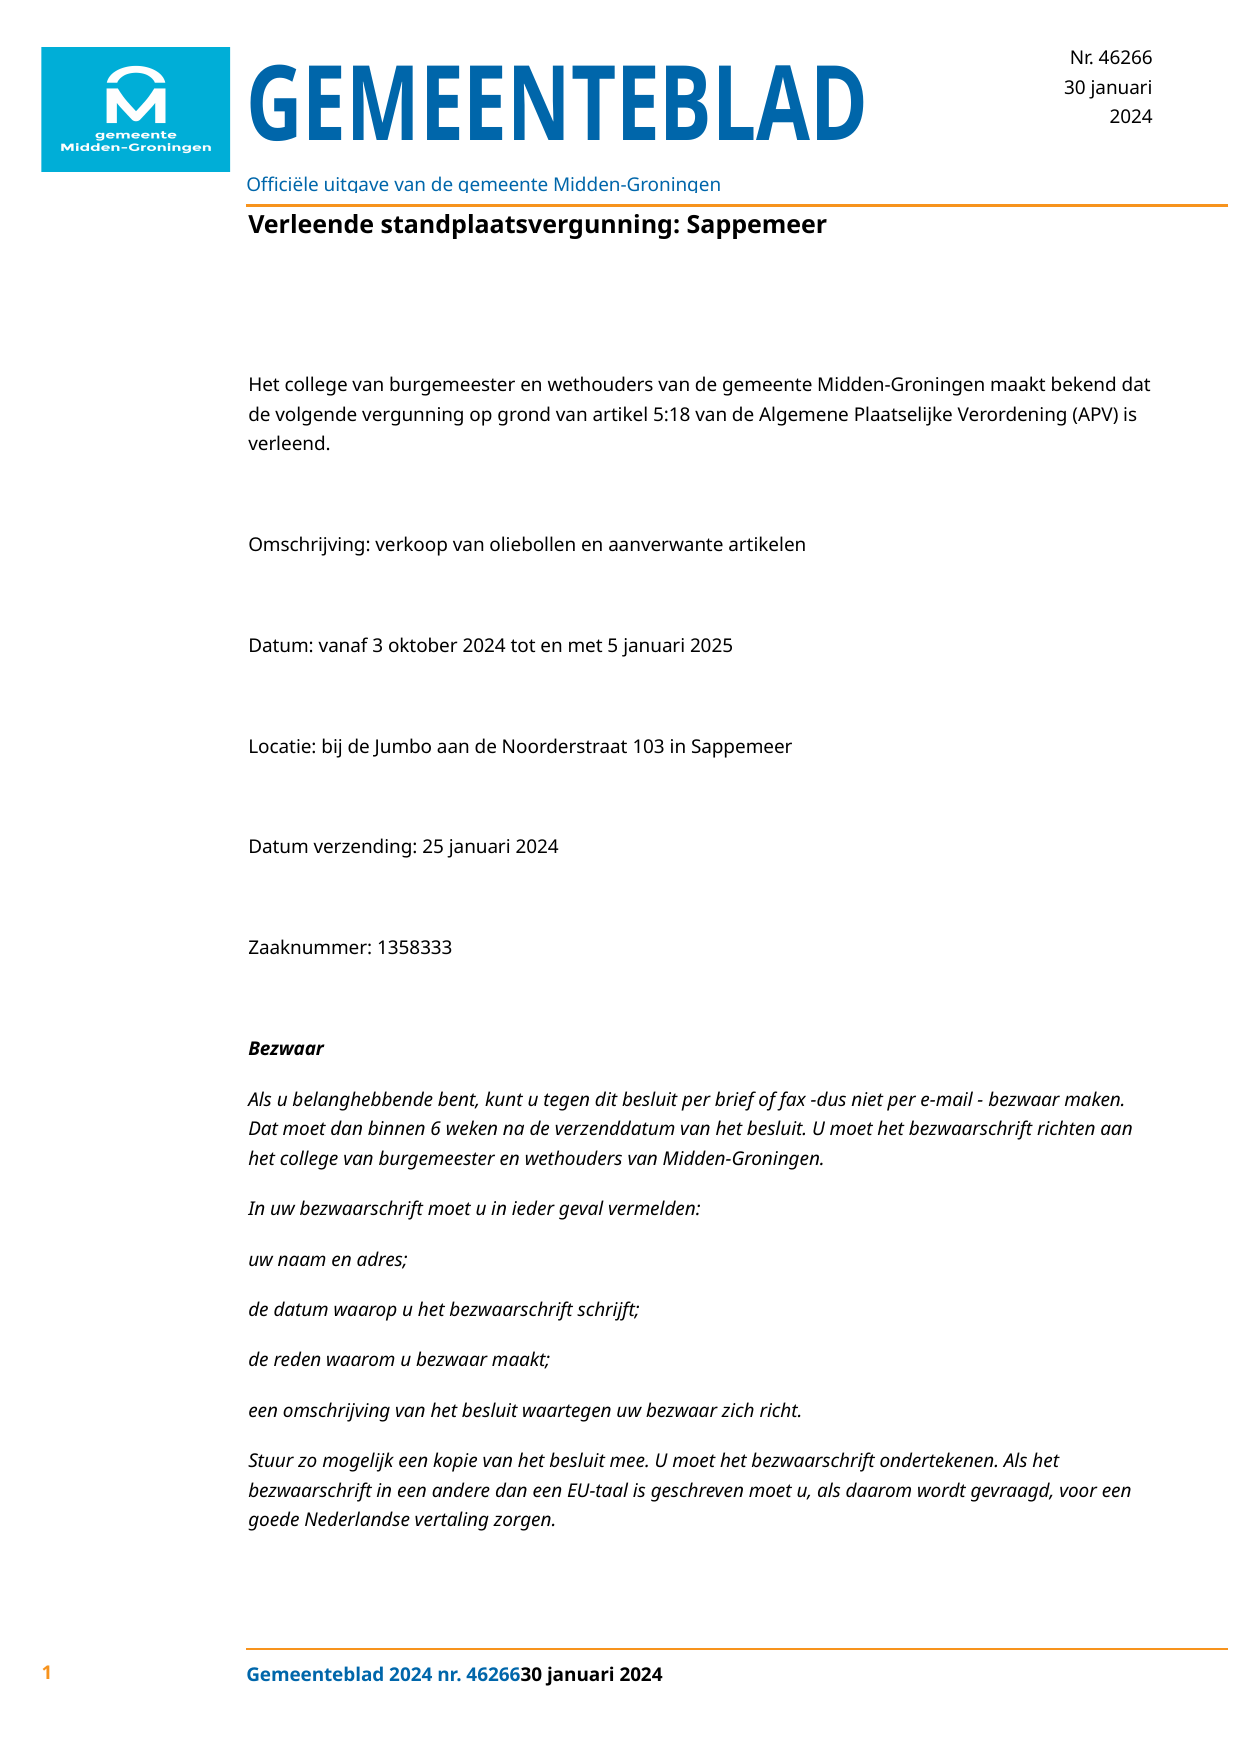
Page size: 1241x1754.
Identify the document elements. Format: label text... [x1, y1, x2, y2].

text Omschrijving: verkoop van oliebollen en aanverwante artikelen [248, 531, 1152, 557]
text Datum: vanaf 3 oktober 2024 tot en met 5 januari 2025 [248, 632, 1152, 658]
text Het college van burgemeester en wethouders van de gemeente Midden-Groningen maakt bekend dat de volgende vergunning op grond van artikel 5:18 van de Algemene Plaatselijke Verordening (APV) is verleend. [248, 371, 1152, 456]
text Bezwaar [248, 1035, 1152, 1061]
text uw naam en adres; [248, 1246, 1152, 1271]
text Locatie: bij de Jumbo aan de Noorderstraat 103 in Sappemeer [248, 733, 1152, 758]
text Datum verzending: 25 januari 2024 [248, 834, 1152, 859]
picture [184, 146, 190, 153]
text Zaaknummer: 1358333 [248, 934, 1152, 960]
text de datum waarop u het bezwaarschrift schrijft; [248, 1296, 1152, 1322]
picture [107, 89, 165, 122]
text een omschrijving van het besluit waartegen uw bezwaar zich richt. [248, 1397, 1152, 1423]
text Stuur zo mogelijk een kopie van het besluit mee. U moet het bezwaarschrift ondertekenen. Als het bezwaarschrift in een andere dan een EU-taal is geschreven moet u, als daarom wordt gevraagd, voor een goede Nederlandse vertaling zorgen. [248, 1447, 1152, 1532]
text In uw bezwaarschrift moet u in ieder geval vermelden: [248, 1195, 1152, 1221]
picture [108, 66, 164, 82]
text de reden waarom u bezwaar maakt; [248, 1347, 1152, 1372]
text Als u belanghebbende bent, kunt u tegen dit besluit per brief of fax -dus niet per e-mail - bezwaar maken. Dat moet dan binnen 6 weken na de verzenddatum van het besluit. U moet het bezwaarschrift richten aan het college van burgemeester en wethouders van Midden-Groningen. [248, 1086, 1152, 1171]
text Verleende standplaatsvergunning: Sappemeer [248, 207, 1152, 241]
